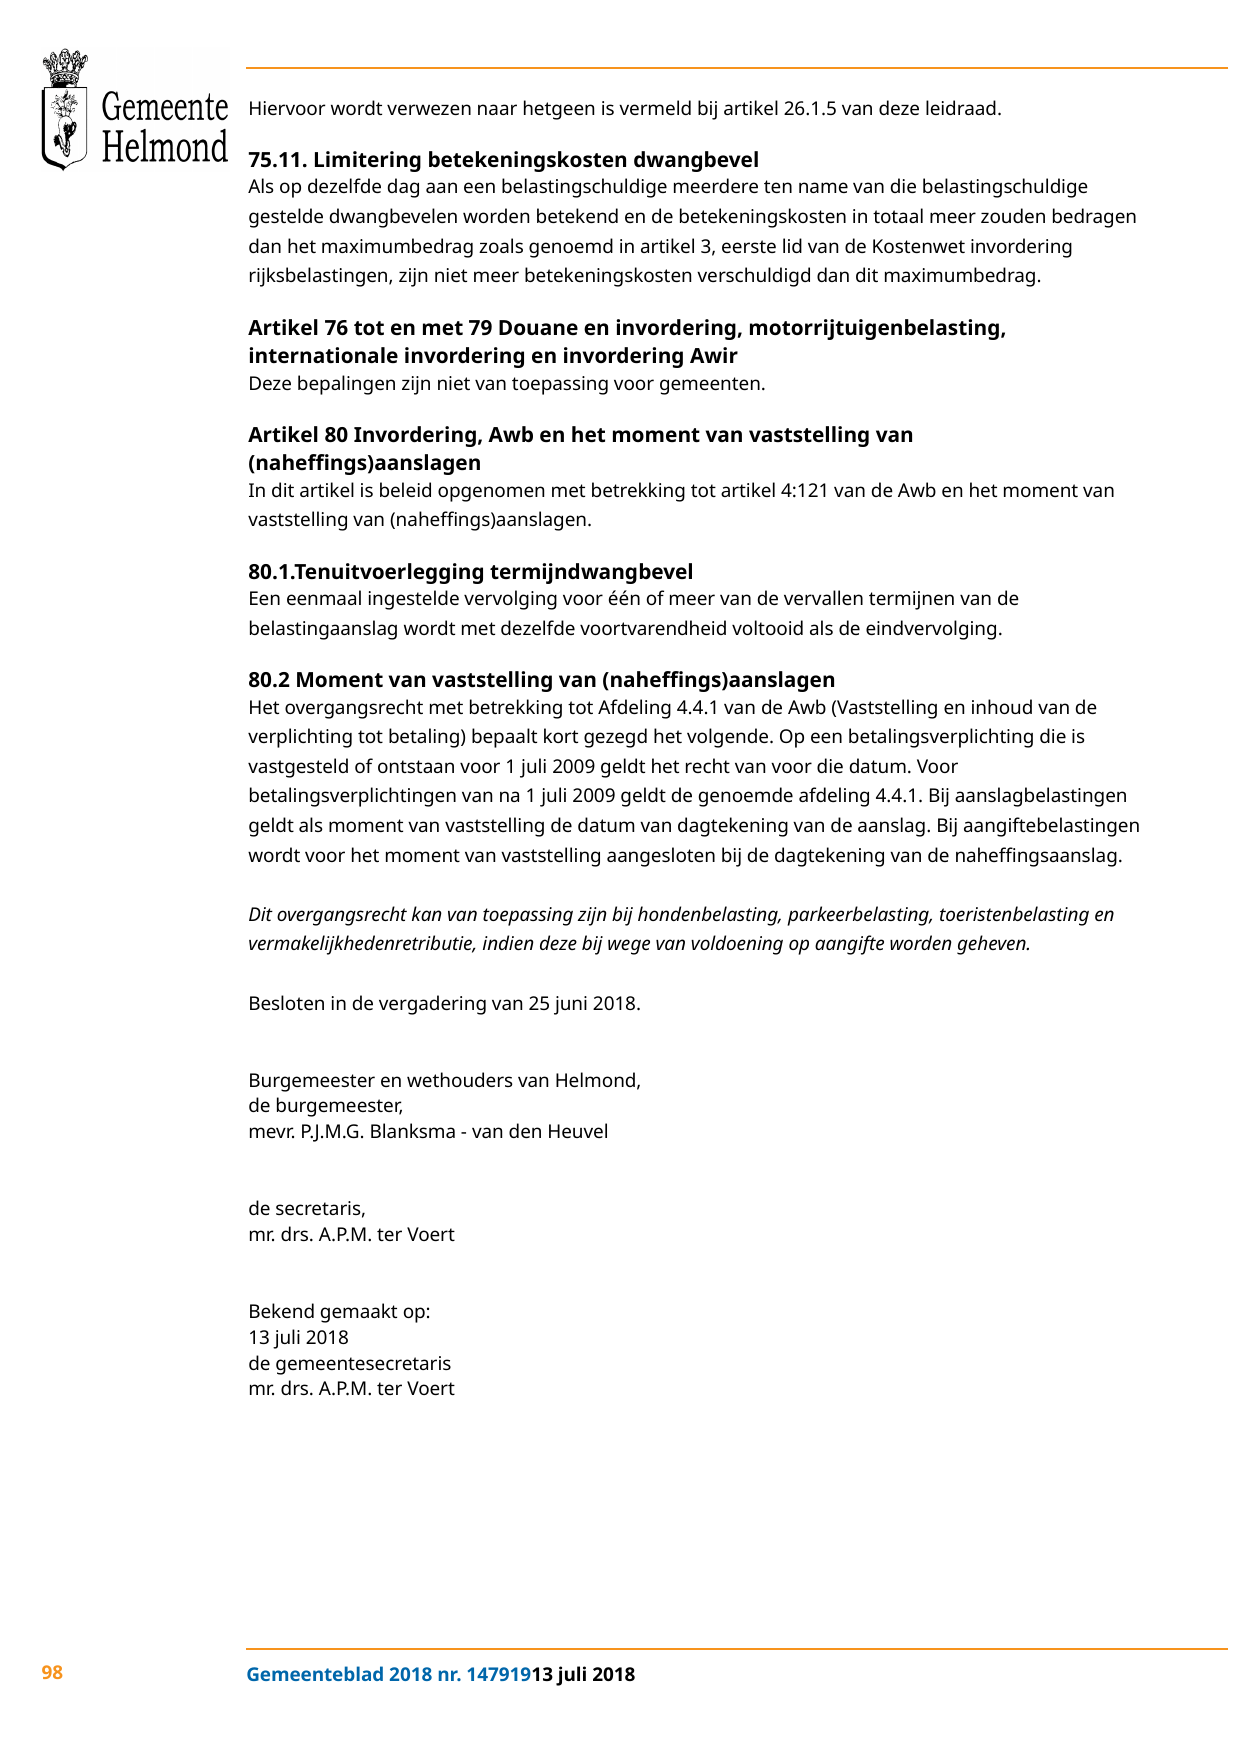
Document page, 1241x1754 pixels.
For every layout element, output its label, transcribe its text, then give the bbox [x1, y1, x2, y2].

text mr. drs. A.P.M. ter Voert [248, 1376, 1152, 1401]
text 13 juli 2018 [248, 1324, 1152, 1350]
text Dit overgangsrecht kan van toepassing zijn bij hondenbelasting, parkeerbelasting, toeristenbelasting en vermakelijkhedenretributie, indien deze bij wege van voldoening op aangifte worden geheven. [248, 901, 1152, 956]
text Een eenmaal ingestelde vervolging voor één of meer van de vervallen termijnen van de belastingaanslag wordt met dezelfde voortvarendheid voltooid als de eindvervolging. [248, 585, 1152, 641]
text Als op dezelfde dag aan een belastingschuldige meerdere ten name van die belastingschuldige gestelde dwangbevelen worden betekend en de betekeningskosten in totaal meer zouden bedragen dan het maximumbedrag zoals genoemd in artikel 3, eerste lid van de Kostenwet invordering rijksbelastingen, zijn niet meer betekeningskosten verschuldigd dan dit maximumbedrag. [248, 174, 1152, 288]
text Hiervoor wordt verwezen naar hetgeen is vermeld bij artikel 26.1.5 van deze leidraad. [248, 95, 1152, 121]
text Artikel 76 tot en met 79 Douane en invordering, motorrijtuigenbelasting, internationale invordering en invordering Awir [248, 313, 1152, 370]
picture [41, 47, 231, 172]
text de secretaris, [248, 1196, 1152, 1221]
text de burgemeester, [248, 1093, 1152, 1118]
text Besloten in de vergadering van 25 juni 2018. [248, 990, 1152, 1015]
text 80.2 Moment van vaststelling van (naheffings)aanslagen [248, 665, 1152, 694]
text Het overgangsrecht met betrekking tot Afdeling 4.4.1 van de Awb (Vaststelling en inhoud van de verplichting tot betaling) bepaalt kort gezegd het volgende. Op een betalingsverplichting die is vastgesteld of ontstaan voor 1 juli 2009 geldt het recht van voor die datum. Voor betalingsverplichtingen van na 1 juli 2009 geldt de genoemde afdeling 4.4.1. Bij aanslagbelastingen geldt als moment van vaststelling de datum van dagtekening van de aanslag. Bij aangiftebelastingen wordt voor het moment van vaststelling aangesloten bij de dagtekening van de naheffingsaanslag. [248, 694, 1152, 867]
text Artikel 80 Invordering, Awb en het moment van vaststelling van (naheffings)aanslagen [248, 420, 1152, 477]
text mevr. P.J.M.G. Blanksma - van den Heuvel [248, 1118, 1152, 1144]
text de gemeentesecretaris [248, 1350, 1152, 1376]
text 80.1.Tenuitvoerlegging termijndwangbevel [248, 557, 1152, 585]
text Deze bepalingen zijn niet van toepassing voor gemeenten. [248, 370, 1152, 395]
text mr. drs. A.P.M. ter Voert [248, 1221, 1152, 1247]
text Bekend gemaakt op: [248, 1298, 1152, 1324]
text Burgemeester en wethouders van Helmond, [248, 1067, 1152, 1093]
text In dit artikel is beleid opgenomen met betrekking tot artikel 4:121 van de Awb en het moment van vaststelling van (naheffings)aanslagen. [248, 477, 1152, 532]
text 75.11. Limitering betekeningskosten dwangbevel [248, 145, 1152, 174]
